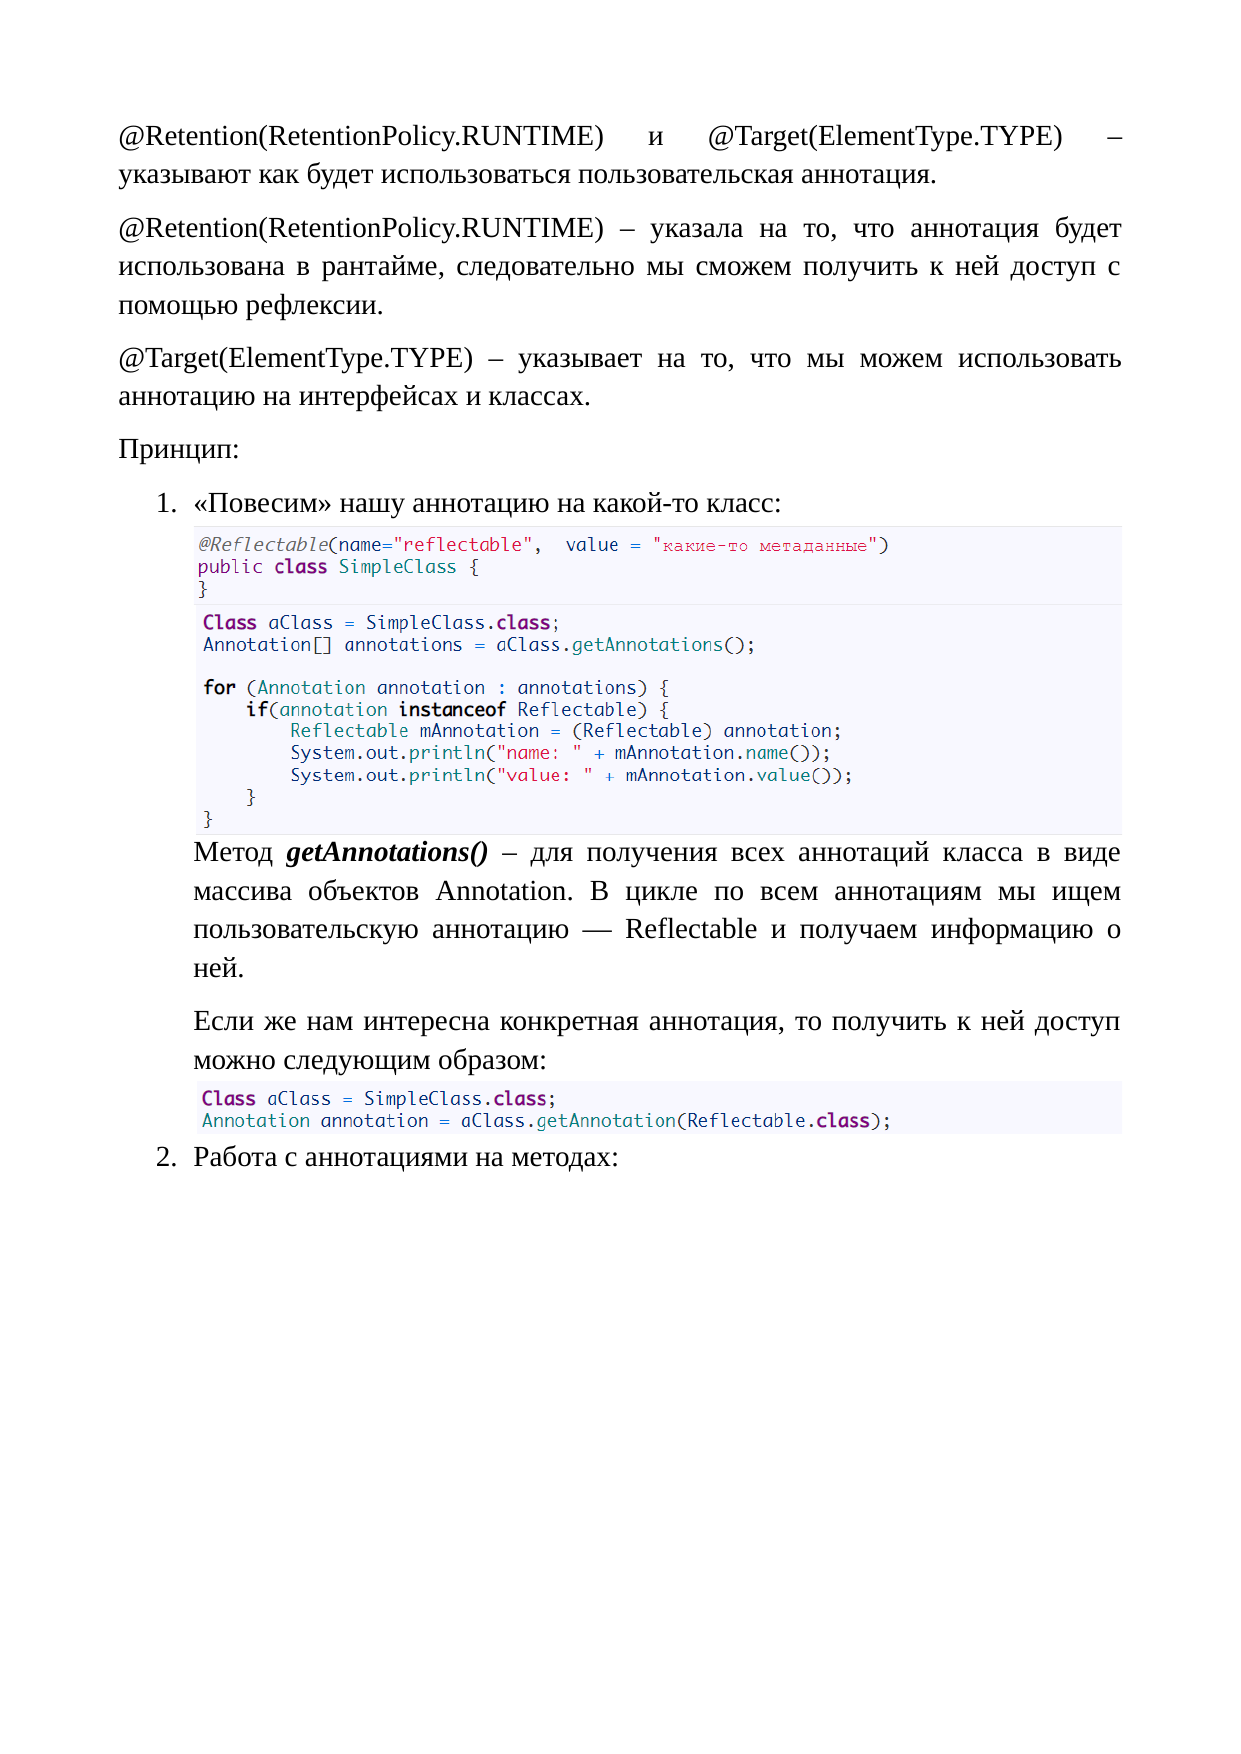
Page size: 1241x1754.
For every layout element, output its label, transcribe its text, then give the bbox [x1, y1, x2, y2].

text @Retention(RetentionPolicy.RUNTIME) и @Target(ElementType.TYPE) – указывают как будет использоваться пользовательская аннотация. [118, 118, 1122, 190]
text @Retention(RetentionPolicy.RUNTIME) – указала на то, что аннотация будет использована в рантайме, следовательно мы сможем получить к ней доступ с помощью рефлексии. [118, 210, 1122, 320]
picture [193, 526, 1123, 835]
list Если же нам интересна конкретная аннотация, то получить к ней доступ можно следующим образом: [156, 1003, 1122, 1075]
picture [197, 1081, 1123, 1134]
list Работа с аннотациями на методах: [156, 1095, 1122, 1172]
text @Target(ElementType.TYPE) – указывает на то, что мы можем использовать аннотацию на интерфейсах и классах. [118, 340, 1122, 412]
text Принцип: [118, 432, 1122, 465]
list «Повесим» нашу аннотацию на какой-то класс: [156, 485, 1122, 518]
list Метод getAnnotations() – для получения всех аннотаций класса в виде массива объектов Annotation. В цикле по всем аннотациям мы ищем пользовательскую аннотацию — Reflectable и получаем информацию о ней. [156, 835, 1122, 984]
